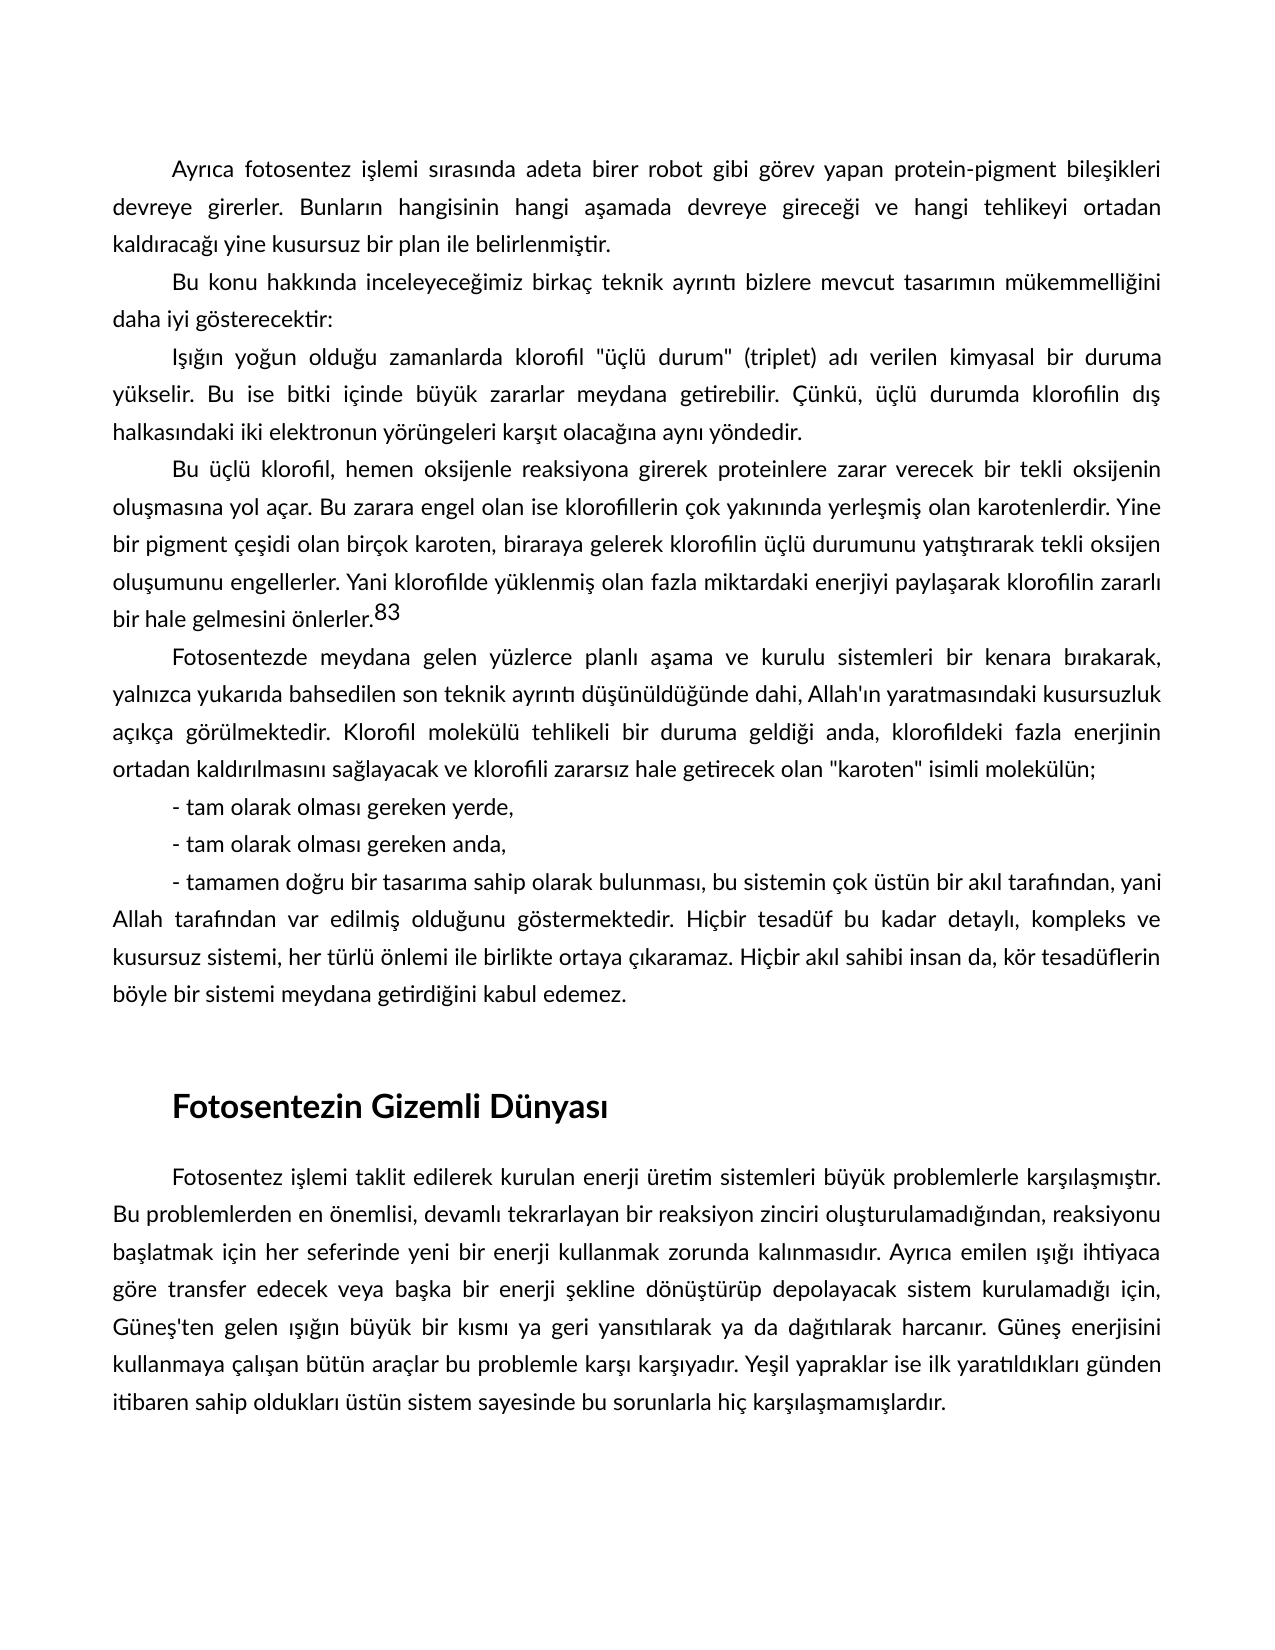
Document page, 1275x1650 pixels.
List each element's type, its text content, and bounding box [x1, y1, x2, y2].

text - tam olarak olması gereken anda, [112, 823, 1162, 860]
text - tamamen doğru bir tasarıma sahip olarak bulunması, bu sistemin çok üstün bir akıl tarafından, yani Allah tarafından var edilmiş olduğunu göstermektedir. Hiçbir tesadüf bu kadar detaylı, kompleks ve kusursuz sistemi, her türlü önlemi ile birlikte ortaya çıkaramaz. Hiçbir akıl sahibi insan da, kör tesadüflerin böyle bir sistemi meydana getirdiğini kabul edemez. [112, 860, 1162, 1010]
text Bu konu hakkında inceleyeceğimiz birkaç teknik ayrıntı bizlere mevcut tasarımın mükemmelliğini daha iyi gösterecektir: [112, 260, 1162, 335]
text Fotosentez işlemi taklit edilerek kurulan enerji üretim sistemleri büyük problemlerle karşılaşmıştır. Bu problemlerden en önemlisi, devamlı tekrarlayan bir reaksiyon zinciri oluşturulamadığından, reaksiyonu başlatmak için her seferinde yeni bir enerji kullanmak zorunda kalınmasıdır. Ayrıca emilen ışığı ihtiyaca göre transfer edecek veya başka bir enerji şekline dönüştürüp depolayacak sistem kurulamadığı için, Güneş'ten gelen ışığın büyük bir kısmı ya geri yansıtılarak ya da dağıtılarak harcanır. Güneş enerjisini kullanmaya çalışan bütün araçlar bu problemle karşı karşıyadır. Yeşil yapraklar ise ilk yaratıldıkları günden itibaren sahip oldukları üstün sistem sayesinde bu sorunlarla hiç karşılaşmamışlardır. [112, 1155, 1162, 1417]
text Fotosentezin Gizemli Dünyası [112, 1085, 1162, 1125]
text Fotosentezde meydana gelen yüzlerce planlı aşama ve kurulu sistemleri bir kenara bırakarak, yalnızca yukarıda bahsedilen son teknik ayrıntı düşünüldüğünde dahi, Allah'ın yaratmasındaki kusursuzluk açıkça görülmektedir. Klorofil molekülü tehlikeli bir duruma geldiği anda, klorofildeki fazla enerjinin ortadan kaldırılmasını sağlayacak ve klorofili zararsız hale getirecek olan "karoten" isimli molekülün; [112, 635, 1162, 785]
text Ayrıca fotosentez işlemi sırasında adeta birer robot gibi görev yapan protein-pigment bileşikleri devreye girerler. Bunların hangisinin hangi aşamada devreye gireceği ve hangi tehlikeyi ortadan kaldıracağı yine kusursuz bir plan ile belirlenmiştir. [112, 148, 1162, 260]
text - tam olarak olması gereken yerde, [112, 785, 1162, 823]
text Bu üçlü klorofil, hemen oksijenle reaksiyona girerek proteinlere zarar verecek bir tekli oksijenin oluşmasına yol açar. Bu zarara engel olan ise klorofillerin çok yakınında yerleşmiş olan karotenlerdir. Yine bir pigment çeşidi olan birçok karoten, biraraya gelerek klorofilin üçlü durumunu yatıştırarak tekli oksijen oluşumunu engellerler. Yani klorofilde yüklenmiş olan fazla miktardaki enerjiyi paylaşarak klorofilin zararlı bir hale gelmesini önlerler.83 [112, 448, 1162, 635]
text Işığın yoğun olduğu zamanlarda klorofil "üçlü durum" (triplet) adı verilen kimyasal bir duruma yükselir. Bu ise bitki içinde büyük zararlar meydana getirebilir. Çünkü, üçlü durumda klorofilin dış halkasındaki iki elektronun yörüngeleri karşıt olacağına aynı yöndedir. [112, 335, 1162, 448]
